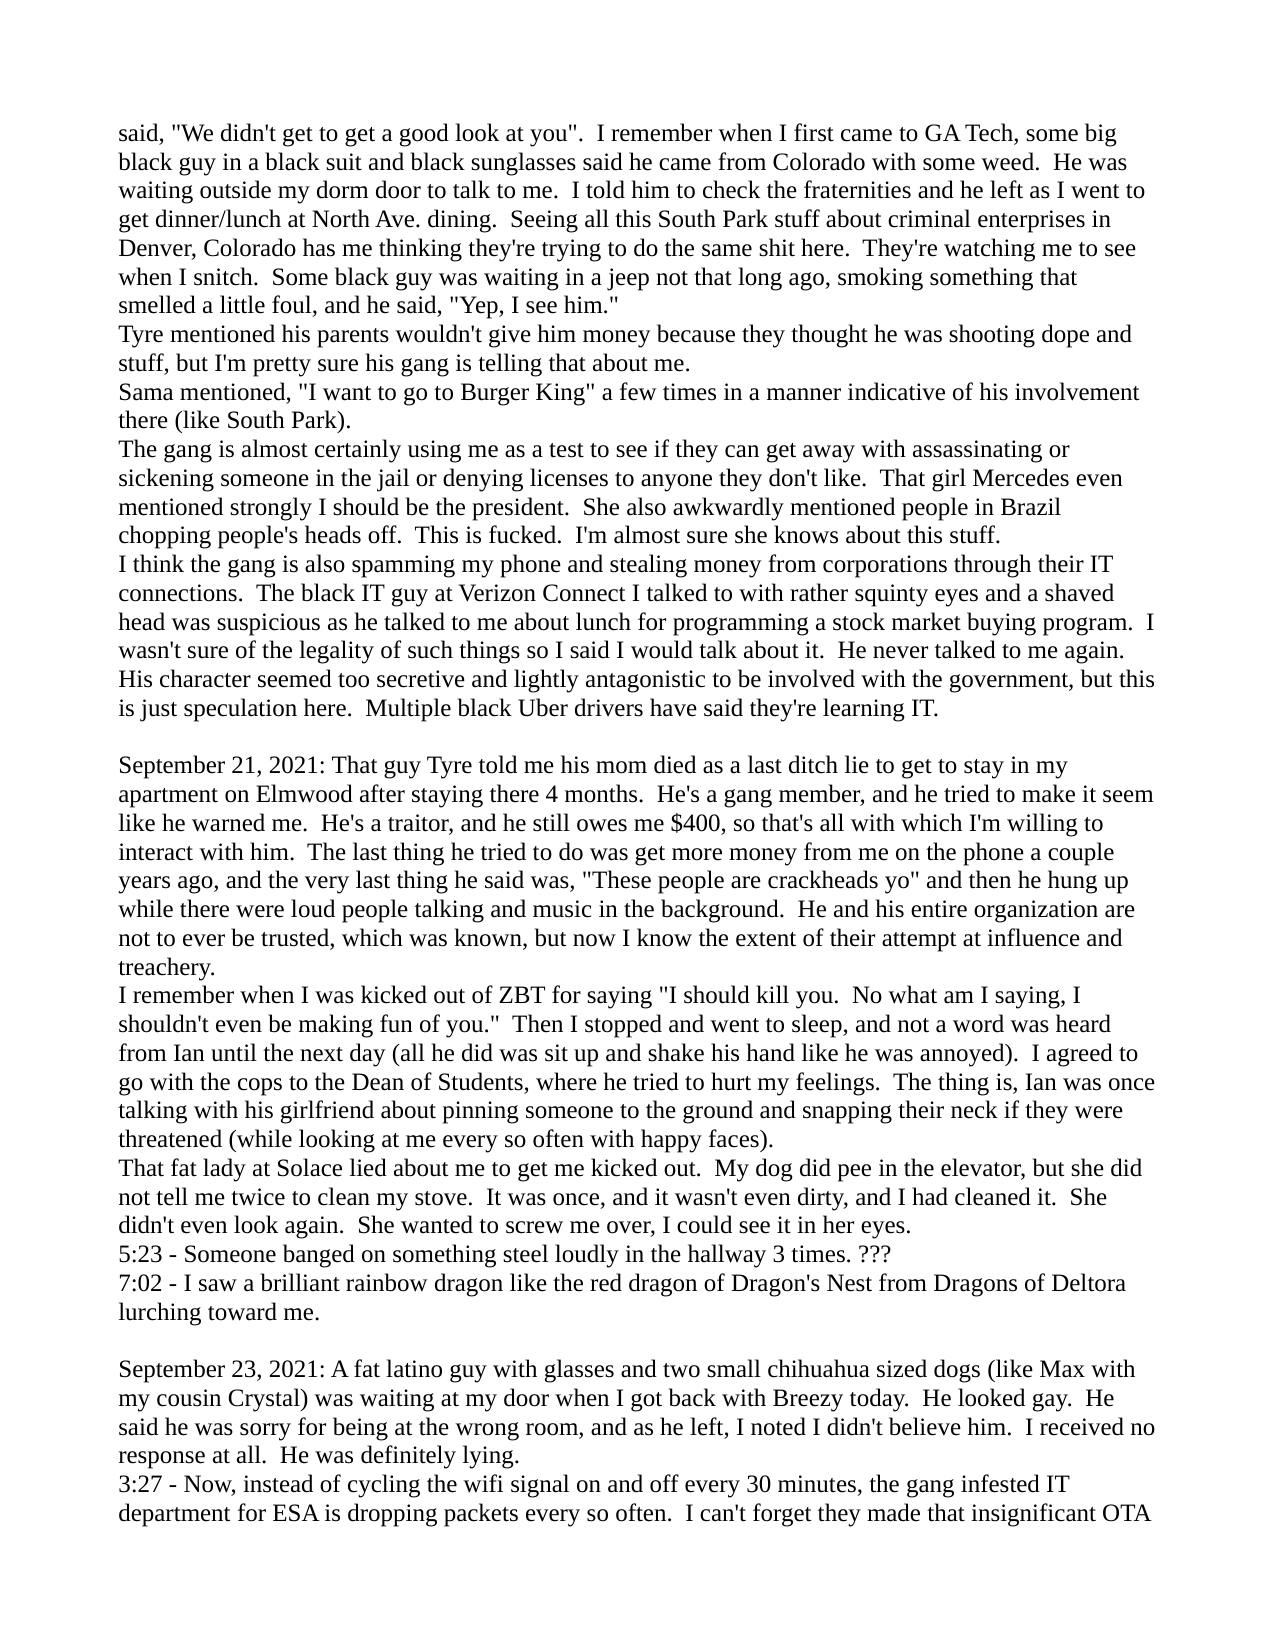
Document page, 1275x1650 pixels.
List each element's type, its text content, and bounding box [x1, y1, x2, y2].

text September 21, 2021: That guy Tyre told me his mom died as a last ditch lie to get to stay in my apartment on Elmwood after staying there 4 months. He's a gang member, and he tried to make it seem like he warned me. He's a traitor, and he still owes me $400, so that's all with which I'm willing to interact with him. The last thing he tried to do was get more money from me on the phone a couple years ago, and the very last thing he said was, "These people are crackheads yo" and then he hung up while there were loud people talking and music in the background. He and his entire organization are not to ever be trusted, which was known, but now I know the extent of their attempt at influence and treachery. [118, 751, 1157, 981]
text September 23, 2021: A fat latino guy with glasses and two small chihuahua sized dogs (like Max with my cousin Crystal) was waiting at my door when I got back with Breezy today. He looked gay. He said he was sorry for being at the wrong room, and as he left, I noted I didn't believe him. I received no response at all. He was definitely lying. [118, 1354, 1157, 1469]
text I think the gang is also spamming my phone and stealing money from corporations through their IT connections. The black IT guy at Verizon Connect I talked to with rather squinty eyes and a shaved head was suspicious as he talked to me about lunch for programming a stock market buying program. I wasn't sure of the legality of such things so I said I would talk about it. He never talked to me again. His character seemed too secretive and lightly antagonistic to be involved with the government, but this is just speculation here. Multiple black Uber drivers have said they're learning IT. [118, 549, 1157, 722]
text The gang is almost certainly using me as a test to see if they can get away with assassinating or sickening someone in the jail or denying licenses to anyone they don't like. That girl Mercedes even mentioned strongly I should be the president. She also awkwardly mentioned people in Brazil chopping people's heads off. This is fucked. I'm almost sure she knows about this stuff. [118, 434, 1157, 549]
text 3:27 - Now, instead of cycling the wifi signal on and off every 30 minutes, the gang infested IT department for ESA is dropping packets every so often. I can't forget they made that insignificant OTA [118, 1469, 1157, 1527]
text Tyre mentioned his parents wouldn't give him money because they thought he was shooting dope and stuff, but I'm pretty sure his gang is telling that about me. [118, 319, 1157, 377]
text said, "We didn't get to get a good look at you". I remember when I first came to GA Tech, some big black guy in a black suit and black sunglasses said he came from Colorado with some weed. He was waiting outside my dorm door to talk to me. I told him to check the fraternities and he left as I went to get dinner/lunch at North Ave. dining. Seeing all this South Park stuff about criminal enterprises in Denver, Colorado has me thinking they're trying to do the same shit here. They're watching me to see when I snitch. Some black guy was waiting in a jeep not that long ago, smoking something that smelled a little foul, and he said, "Yep, I see him." [118, 118, 1157, 319]
text 7:02 - I saw a brilliant rainbow dragon like the red dragon of Dragon's Nest from Dragons of Deltora lurching toward me. [118, 1268, 1157, 1326]
text That fat lady at Solace lied about me to get me kicked out. My dog did pee in the elevator, but she did not tell me twice to clean my stove. It was once, and it wasn't even dirty, and I had cleaned it. She didn't even look again. She wanted to screw me over, I could see it in her eyes. [118, 1153, 1157, 1239]
text 5:23 - Someone banged on something steel loudly in the hallway 3 times. ??? [118, 1239, 1157, 1268]
text Sama mentioned, "I want to go to Burger King" a few times in a manner indicative of his involvement there (like South Park). [118, 377, 1157, 434]
text I remember when I was kicked out of ZBT for saying "I should kill you. No what am I saying, I shouldn't even be making fun of you." Then I stopped and went to sleep, and not a word was heard from Ian until the next day (all he did was sit up and shake his hand like he was annoyed). I agreed to go with the cops to the Dean of Students, where he tried to hurt my feelings. The thing is, Ian was once talking with his girlfriend about pinning someone to the ground and snapping their neck if they were threatened (while looking at me every so often with happy faces). [118, 981, 1157, 1153]
